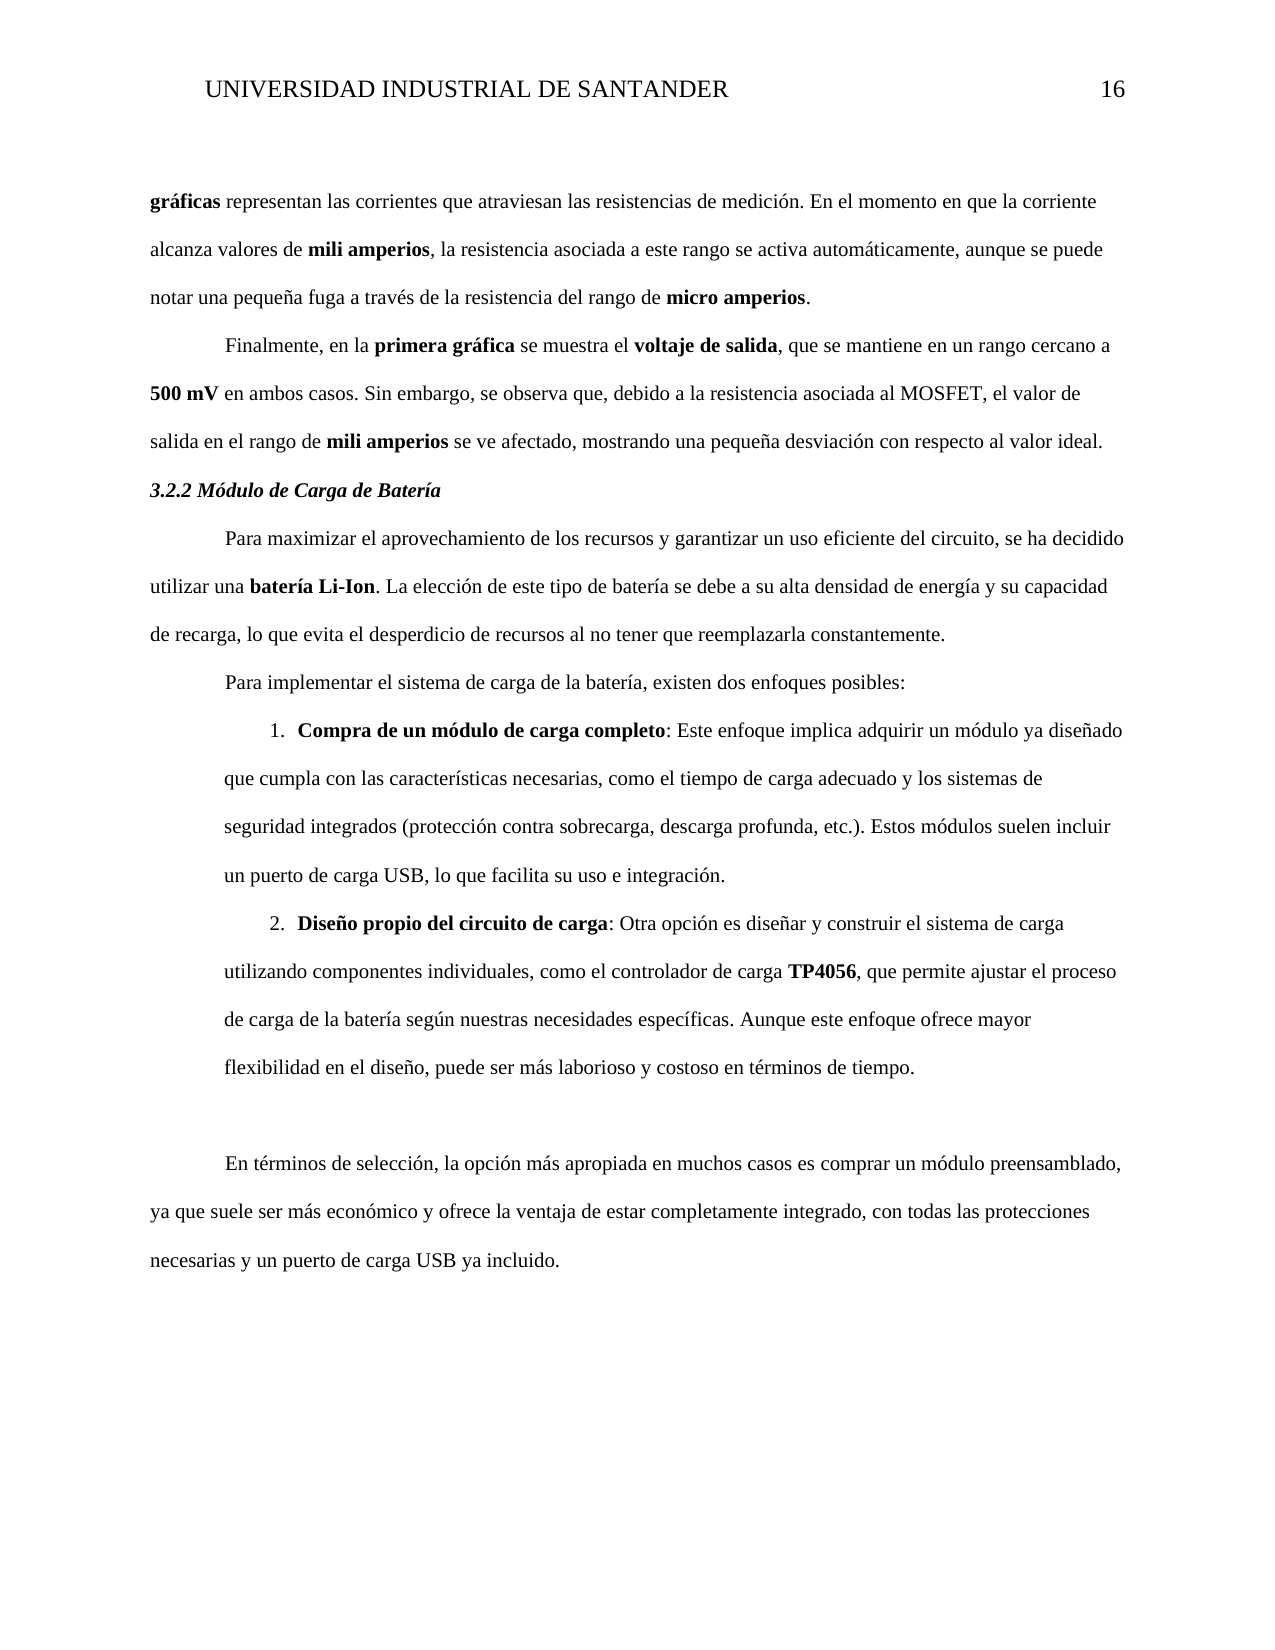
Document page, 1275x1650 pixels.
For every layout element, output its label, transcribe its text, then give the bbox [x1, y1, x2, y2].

list Diseño propio del circuito de carga: Otra opción es diseñar y construir el sistema de carga utilizando componentes individuales, como el controlador de carga TP4056, que permite ajustar el proceso de carga de la batería según nuestras necesidades específicas. Aunque este enfoque ofrece mayor flexibilidad en el diseño, puede ser más laborioso y costoso en términos de tiempo. [224, 911, 1125, 1079]
text Para implementar el sistema de carga de la batería, existen dos enfoques posibles: [150, 670, 1125, 694]
text Para maximizar el aprovechamiento de los recursos y garantizar un uso eficiente del circuito, se ha decidido utilizar una batería Li-Ion. La elección de este tipo de batería se debe a su alta densidad de energía y su capacidad de recarga, lo que evita el desperdicio de recursos al no tener que reemplazarla constantemente. [150, 526, 1125, 646]
subtitle 3.2.2 Módulo de Carga de Batería [150, 477, 1125, 502]
text gráficas representan las corrientes que atraviesan las resistencias de medición. En el momento en que la corriente alcanza valores de mili amperios, la resistencia asociada a este rango se activa automáticamente, aunque se puede notar una pequeña fuga a través de la resistencia del rango de micro amperios. [150, 189, 1125, 309]
text En términos de selección, la opción más apropiada en muchos casos es comprar un módulo preensamblado, ya que suele ser más económico y ofrece la ventaja de estar completamente integrado, con todas las protecciones necesarias y un puerto de carga USB ya incluido. [150, 1151, 1125, 1272]
list Compra de un módulo de carga completo: Este enfoque implica adquirir un módulo ya diseñado que cumpla con las características necesarias, como el tiempo de carga adecuado y los sistemas de seguridad integrados (protección contra sobrecarga, descarga profunda, etc.). Estos módulos suelen incluir un puerto de carga USB, lo que facilita su uso e integración. [224, 718, 1125, 887]
text Finalmente, en la primera gráfica se muestra el voltaje de salida, que se mantiene en un rango cercano a 500 mV en ambos casos. Sin embargo, se observa que, debido a la resistencia asociada al MOSFET, el valor de salida en el rango de mili amperios se ve afectado, mostrando una pequeña desviación con respecto al valor ideal. [150, 333, 1125, 453]
